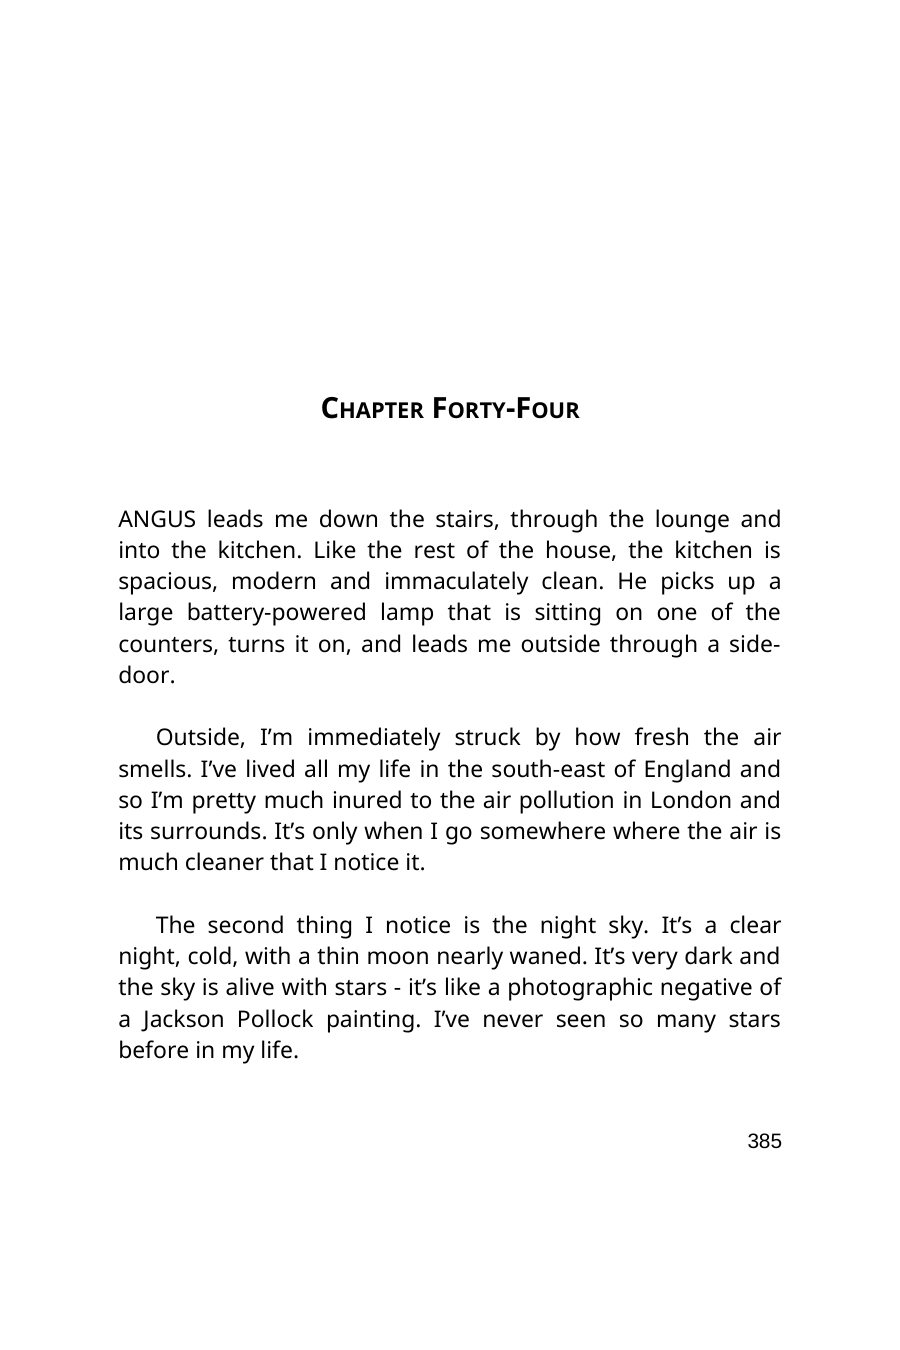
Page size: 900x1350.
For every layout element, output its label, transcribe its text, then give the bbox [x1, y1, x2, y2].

text The second thing I notice is the night sky. It’s a clear night, cold, with a thin moon nearly waned. It’s very dark and the sky is alive with stars - it’s like a photographic negative of a Jackson Pollock painting. I’ve never seen so many stars before in my life. [118, 909, 782, 1065]
text ANGUS leads me down the stairs, through the lounge and into the kitchen. Like the rest of the house, the kitchen is spacious, modern and immaculately clean. He picks up a large battery-powered lamp that is sitting on one of the counters, turns it on, and leads me outside through a side-door. [118, 502, 782, 690]
text Outside, I’m immediately struck by how fresh the air smells. I’ve lived all my life in the south-east of England and so I’m pretty much inured to the air pollution in London and its surrounds. It’s only when I go somewhere where the air is much cleaner that I notice it. [118, 721, 782, 877]
text CHAPTER FORTY-FOUR [118, 388, 782, 427]
